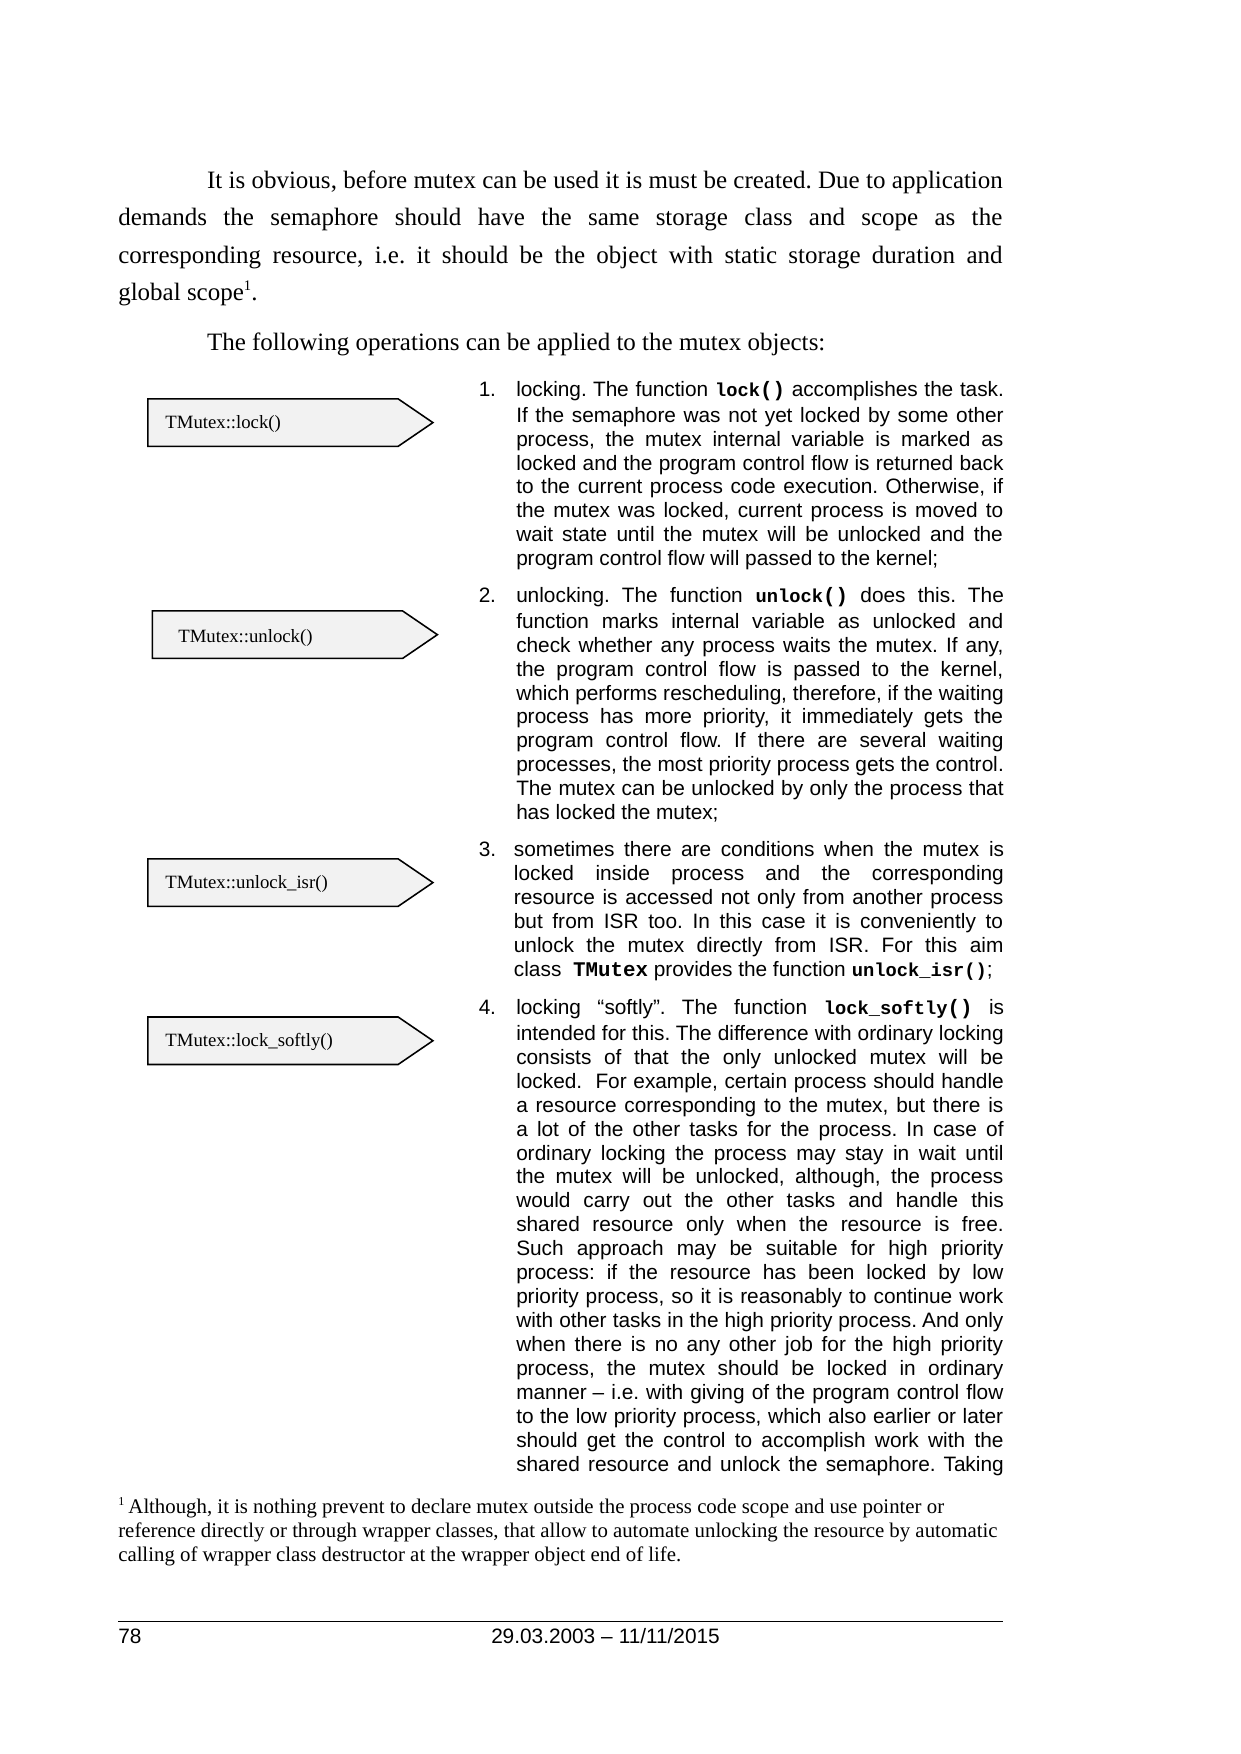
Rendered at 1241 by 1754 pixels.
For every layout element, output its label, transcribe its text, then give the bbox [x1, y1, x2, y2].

list locking. The function lock() accomplishes the task. If the semaphore was not yet locked by some other process, the mutex internal variable is marked as locked and the program control flow is returned back to the current process code execution. Otherwise, if the mutex was locked, current process is moved to wait state until the mutex will be unlocked and the program control flow will passed to the kernel; [478, 377, 1004, 570]
list sometimes there are conditions when the mutex is locked inside process and the corresponding resource is accessed not only from another process but from ISR too. In this case it is conveniently to unlock the mutex directly from ISR. For this aim class TMutex provides the function unlock_isr(); [496, 837, 1004, 982]
list locking “softly”. The function lock_softly() is intended for this. The difference with ordinary locking consists of that the only unlocked mutex will be locked. For example, certain process should handle a resource corresponding to the mutex, but there is a lot of the other tasks for the process. In case of ordinary locking the process may stay in wait until the mutex will be unlocked, although, the process would carry out the other tasks and handle this shared resource only when the resource is free. Such approach may be suitable for high priority process: if the resource has been locked by low priority process, so it is reasonably to continue work with other tasks in the high priority process. And only when there is no any other job for the high priority process, the mutex should be locked in ordinary manner – i.e. with giving of the program control flow to the low priority process, which also earlier or later should get the control to accomplish work with the shared resource and unlock the semaphore. Taking [478, 995, 1004, 1476]
text It is obvious, before mutex can be used it is must be created. Due to application demands the semaphore should have the same storage class and scope as the corresponding resource, i.e. it should be the object with static storage duration and global scope. [118, 165, 1004, 306]
text The following operations can be applied to the mutex objects: [118, 327, 1004, 356]
text Although, it is nothing prevent to declare mutex outside the process code scope and use pointer or reference directly or through wrapper classes, that allow to automate unlocking the resource by automatic calling of wrapper class destructor at the wrapper object end of life. [118, 1494, 1004, 1566]
list unlocking. The function unlock() does this. The function marks internal variable as unlocked and check whether any process waits the mutex. If any, the program control flow is passed to the kernel, which performs rescheduling, therefore, if the waiting process has more priority, it immediately gets the program control flow. If there are several waiting processes, the most priority process gets the control. The mutex can be unlocked by only the process that has locked the mutex; [478, 583, 1004, 824]
